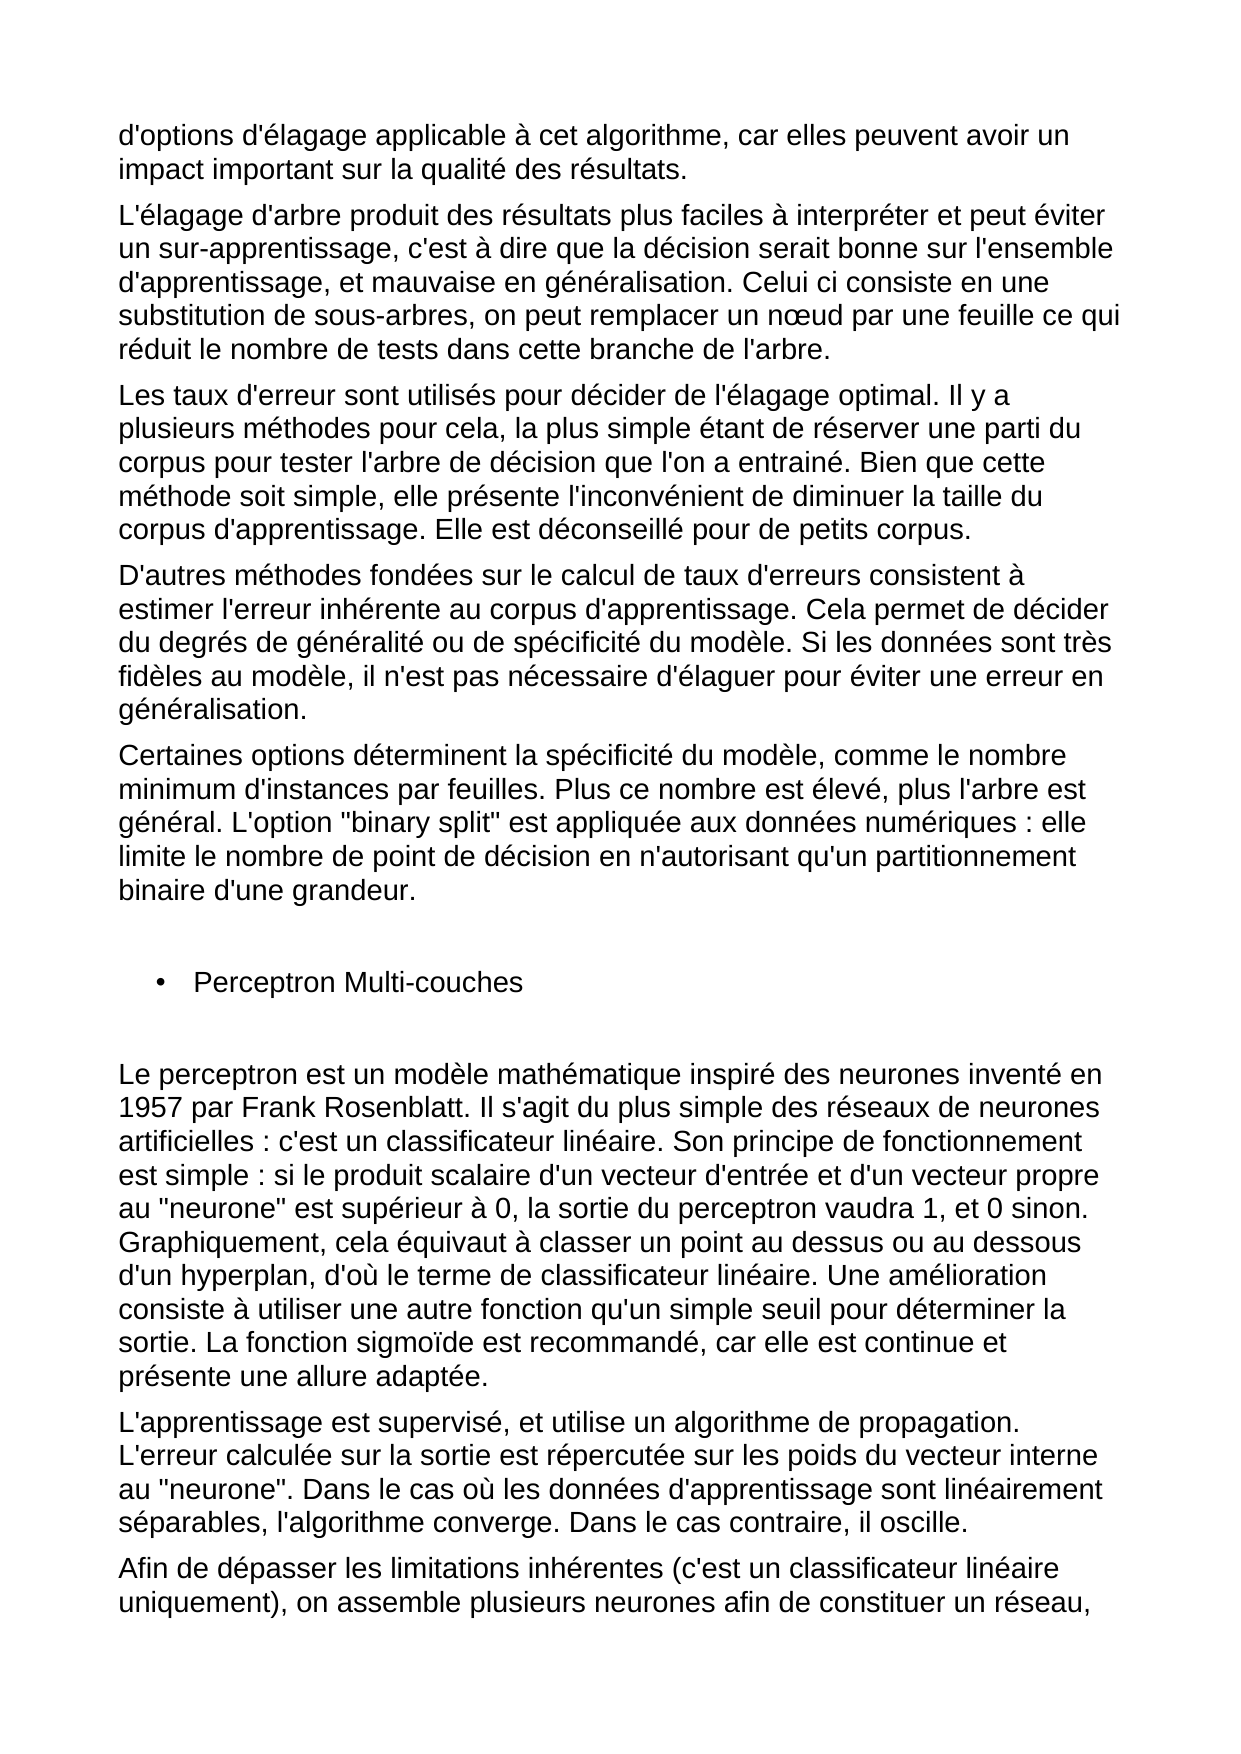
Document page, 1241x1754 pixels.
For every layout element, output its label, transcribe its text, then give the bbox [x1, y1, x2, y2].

text D'autres méthodes fondées sur le calcul de taux d'erreurs consistent à estimer l'erreur inhérente au corpus d'apprentissage. Cela permet de décider du degrés de généralité ou de spécificité du modèle. Si les données sont très fidèles au modèle, il n'est pas nécessaire d'élaguer pour éviter une erreur en généralisation. [118, 558, 1122, 726]
text Afin de dépasser les limitations inhérentes (c'est un classificateur linéaire uniquement), on assemble plusieurs neurones afin de constituer un réseau, [118, 1551, 1122, 1618]
text L'élagage d'arbre produit des résultats plus faciles à interpréter et peut éviter un sur-apprentissage, c'est à dire que la décision serait bonne sur l'ensemble d'apprentissage, et mauvaise en généralisation. Celui ci consiste en une substitution de sous-arbres, on peut remplacer un nœud par une feuille ce qui réduit le nombre de tests dans cette branche de l'arbre. [118, 198, 1122, 365]
text Certaines options déterminent la spécificité du modèle, comme le nombre minimum d'instances par feuilles. Plus ce nombre est élevé, plus l'arbre est général. L'option "binary split" est appliquée aux données numériques : elle limite le nombre de point de décision en n'autorisant qu'un partitionnement binaire d'une grandeur. [118, 738, 1122, 906]
list Perceptron Multi-couches [156, 964, 1122, 998]
text Les taux d'erreur sont utilisés pour décider de l'élagage optimal. Il y a plusieurs méthodes pour cela, la plus simple étant de réserver une parti du corpus pour tester l'arbre de décision que l'on a entrainé. Bien que cette méthode soit simple, elle présente l'inconvénient de diminuer la taille du corpus d'apprentissage. Elle est déconseillé pour de petits corpus. [118, 378, 1122, 546]
text d'options d'élagage applicable à cet algorithme, car elles peuvent avoir un impact important sur la qualité des résultats. [118, 118, 1122, 185]
text Le perceptron est un modèle mathématique inspiré des neurones inventé en 1957 par Frank Rosenblatt. Il s'agit du plus simple des réseaux de neurones artificielles : c'est un classificateur linéaire. Son principe de fonctionnement est simple : si le produit scalaire d'un vecteur d'entrée et d'un vecteur propre au "neurone" est supérieur à 0, la sortie du perceptron vaudra 1, et 0 sinon. Graphiquement, cela équivaut à classer un point au dessus ou au dessous d'un hyperplan, d'où le terme de classificateur linéaire. Une amélioration consiste à utiliser une autre fonction qu'un simple seuil pour déterminer la sortie. La fonction sigmoïde est recommandé, car elle est continue et présente une allure adaptée. [118, 1057, 1122, 1392]
text L'apprentissage est supervisé, et utilise un algorithme de propagation. L'erreur calculée sur la sortie est répercutée sur les poids du vecteur interne au "neurone". Dans le cas où les données d'apprentissage sont linéairement séparables, l'algorithme converge. Dans le cas contraire, il oscille. [118, 1405, 1122, 1539]
